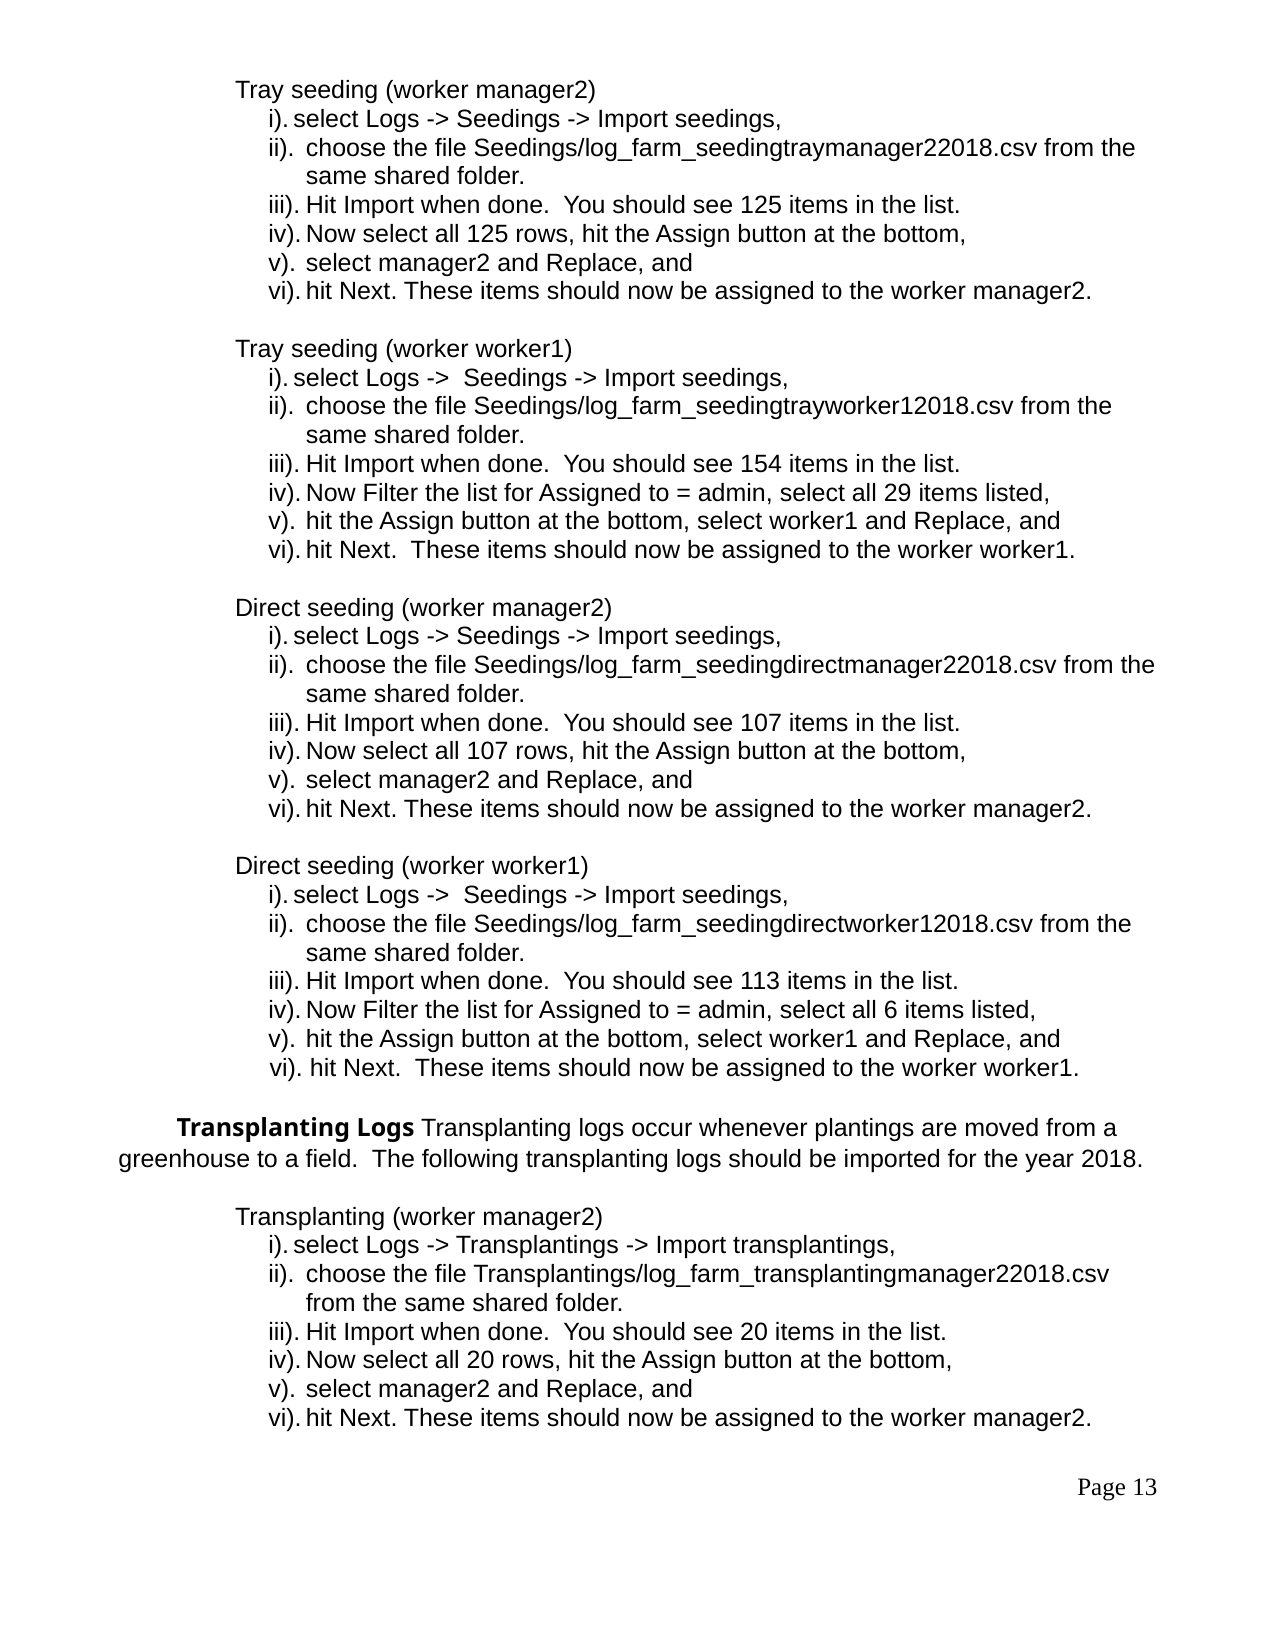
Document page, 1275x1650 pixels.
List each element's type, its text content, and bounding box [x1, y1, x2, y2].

text vi). hit Next. These items should now be assigned to the worker worker1. [118, 1052, 1157, 1081]
list choose the file Seedings/log_farm_seedingdirectmanager22018.csv from the same shared folder. [268, 650, 1157, 707]
list choose the file Seedings/log_farm_seedingtraymanager22018.csv from the same shared folder. [268, 132, 1157, 190]
list Hit Import when done. You should see 113 items in the list. [268, 966, 1157, 995]
list hit Next. These items should now be assigned to the worker worker1. [268, 535, 1157, 564]
list select Logs -> Seedings -> Import seedings, [268, 880, 1157, 909]
list Hit Import when done. You should see 107 items in the list. [268, 707, 1157, 736]
list hit Next. These items should now be assigned to the worker manager2. [268, 1403, 1157, 1432]
list select manager2 and Replace, and [268, 247, 1157, 276]
list select manager2 and Replace, and [268, 1374, 1157, 1403]
list Now select all 107 rows, hit the Assign button at the bottom, [268, 736, 1157, 765]
text Tray seeding (worker worker1) [118, 334, 1157, 362]
text Direct seeding (worker worker1) [118, 851, 1157, 880]
list Hit Import when done. You should see 125 items in the list. [268, 190, 1157, 219]
list select manager2 and Replace, and [268, 765, 1157, 794]
text Transplanting (worker manager2) [118, 1202, 1157, 1230]
list hit Next. These items should now be assigned to the worker manager2. [268, 276, 1157, 305]
list hit the Assign button at the bottom, select worker1 and Replace, and [268, 506, 1157, 535]
text Tray seeding (worker manager2) [118, 75, 1157, 104]
list choose the file Seedings/log_farm_seedingtrayworker12018.csv from the same shared folder. [268, 391, 1157, 449]
list select Logs -> Transplantings -> Import transplantings, [268, 1230, 1157, 1259]
text Transplanting Logs Transplanting logs occur whenever plantings are moved from a greenhouse to a field. The following transplanting logs should be imported for the year 2018. [118, 1110, 1157, 1173]
list Now select all 20 rows, hit the Assign button at the bottom, [268, 1345, 1157, 1374]
list hit Next. These items should now be assigned to the worker manager2. [268, 794, 1157, 822]
list select Logs -> Seedings -> Import seedings, [268, 621, 1157, 650]
list Hit Import when done. You should see 20 items in the list. [268, 1317, 1157, 1345]
list Now Filter the list for Assigned to = admin, select all 29 items listed, [268, 477, 1157, 506]
list Now select all 125 rows, hit the Assign button at the bottom, [268, 219, 1157, 247]
list choose the file Transplantings/log_farm_transplantingmanager22018.csv from the same shared folder. [268, 1259, 1157, 1317]
list hit the Assign button at the bottom, select worker1 and Replace, and [268, 1024, 1157, 1052]
list select Logs -> Seedings -> Import seedings, [268, 104, 1157, 132]
text Direct seeding (worker manager2) [118, 592, 1157, 621]
list Now Filter the list for Assigned to = admin, select all 6 items listed, [268, 995, 1157, 1024]
list Hit Import when done. You should see 154 items in the list. [268, 449, 1157, 477]
list select Logs -> Seedings -> Import seedings, [268, 362, 1157, 391]
list choose the file Seedings/log_farm_seedingdirectworker12018.csv from the same shared folder. [268, 909, 1157, 966]
